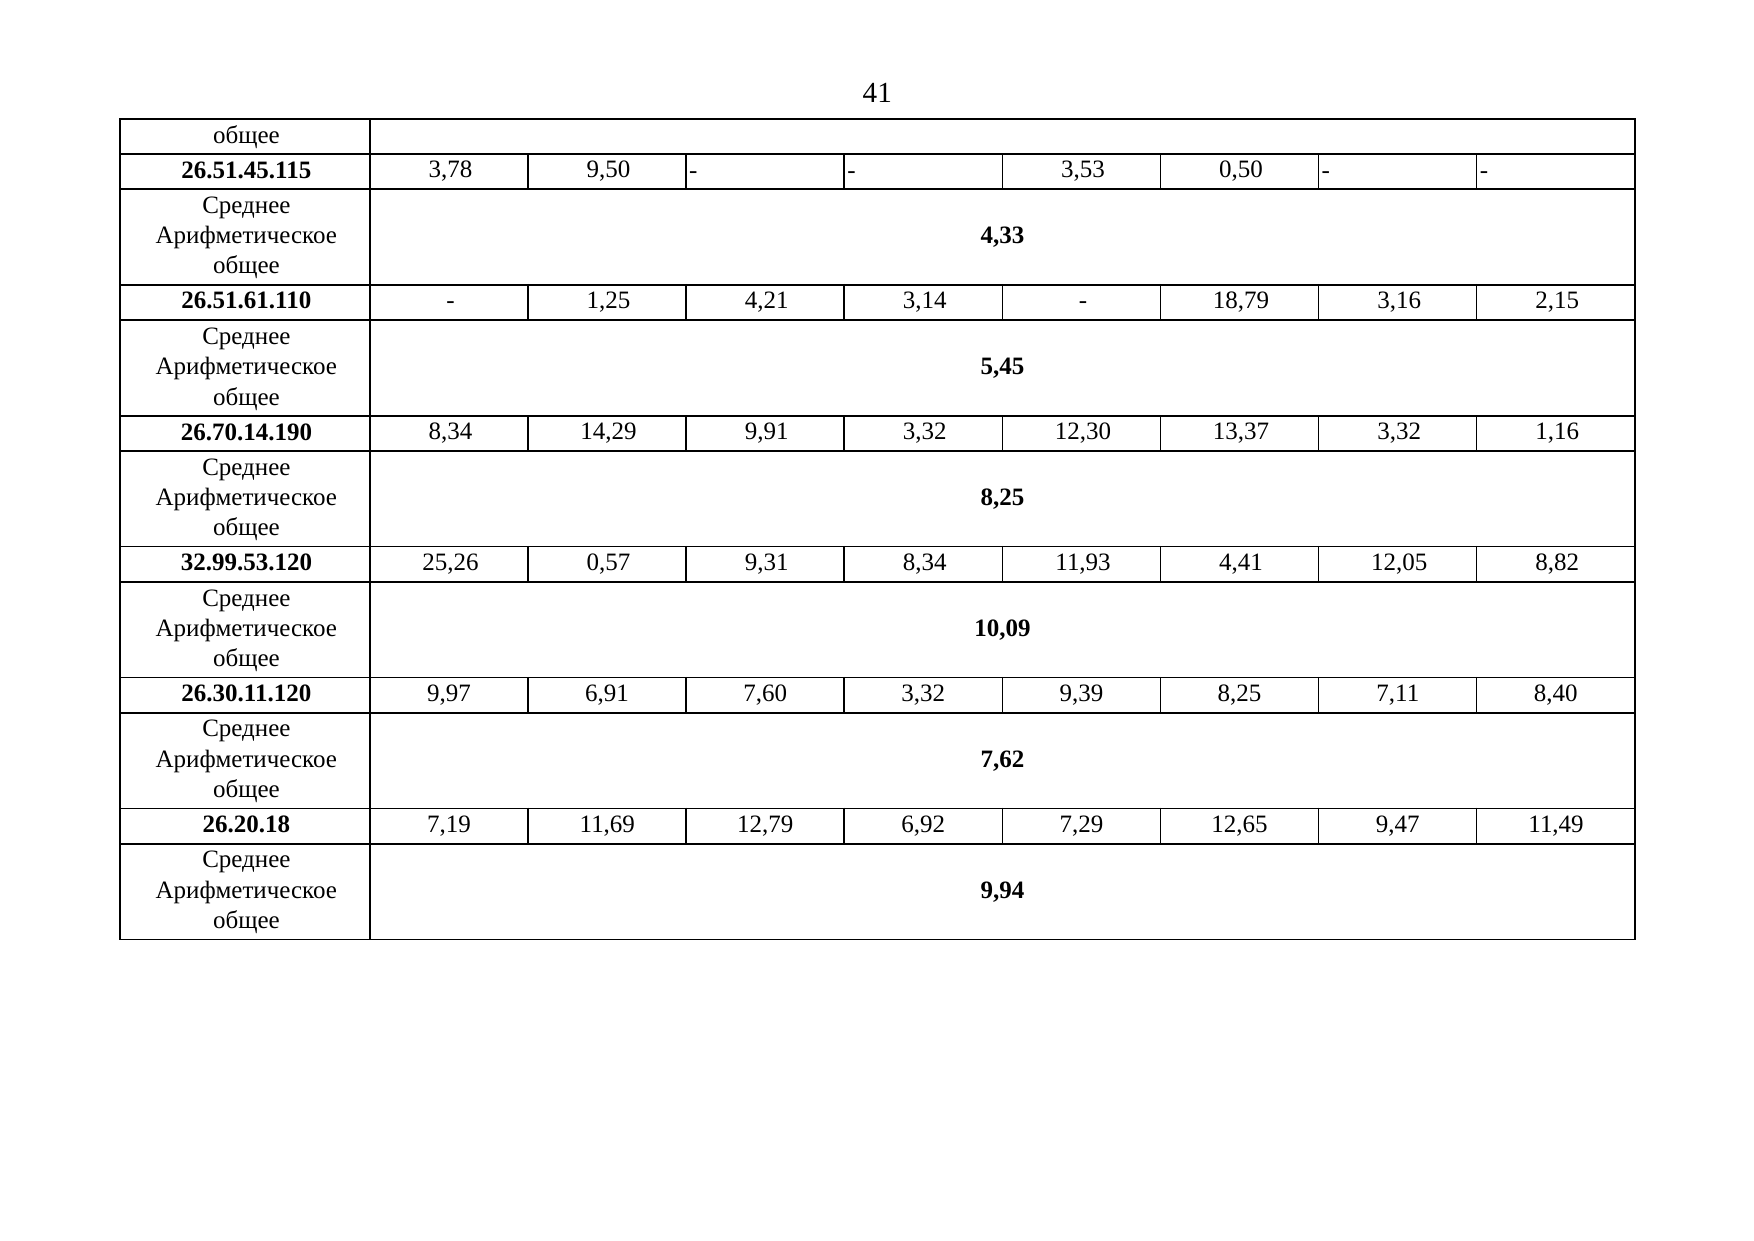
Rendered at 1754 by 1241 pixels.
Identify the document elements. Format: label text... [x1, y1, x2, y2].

table_cell 0,57 [529, 547, 685, 581]
table_cell 26.51.45.115 [121, 155, 369, 188]
table_cell 4,41 [1161, 547, 1318, 581]
table_cell 8,25 [1161, 678, 1318, 712]
table_cell - [1003, 286, 1160, 319]
table_cell 13,37 [1161, 417, 1318, 450]
table_cell - [845, 155, 1002, 188]
table_cell 25,26 [371, 547, 527, 581]
table_cell 3,32 [845, 417, 1002, 450]
table_cell Среднее Арифметическое общее [121, 583, 369, 677]
table_cell [371, 120, 1634, 153]
table_cell 0,50 [1161, 155, 1318, 188]
table_cell 6,92 [845, 809, 1002, 843]
table_cell - [371, 286, 527, 319]
table_cell 4,21 [687, 286, 843, 319]
table_cell 3,32 [845, 678, 1002, 712]
table_cell 3,32 [1319, 417, 1476, 450]
table_cell 11,69 [529, 809, 685, 843]
table_cell 12,05 [1319, 547, 1476, 581]
table_cell 14,29 [529, 417, 685, 450]
table_cell Среднее Арифметическое общее [121, 845, 369, 939]
table_cell 3,78 [371, 155, 527, 188]
table_cell 11,49 [1477, 809, 1634, 843]
table_cell - [687, 155, 843, 188]
table_cell 1,16 [1477, 417, 1634, 450]
table_cell 12,65 [1161, 809, 1318, 843]
table_cell 7,19 [371, 809, 527, 843]
table_cell 3,16 [1319, 286, 1476, 319]
table_cell Среднее Арифметическое общее [121, 714, 369, 808]
table_cell - [1477, 155, 1634, 188]
table_cell 9,91 [687, 417, 843, 450]
table_cell 26.70.14.190 [121, 417, 369, 450]
table_cell 7,11 [1319, 678, 1476, 712]
table_cell 12,79 [687, 809, 843, 843]
table_cell 1,25 [529, 286, 685, 319]
table_cell 8,34 [845, 547, 1002, 581]
table_cell 5,45 [371, 321, 1634, 415]
table_cell Среднее Арифметическое общее [121, 190, 369, 284]
table_cell 9,31 [687, 547, 843, 581]
table_cell 8,40 [1477, 678, 1634, 712]
table_cell 9,97 [371, 678, 527, 712]
table_cell 10,09 [371, 583, 1634, 677]
table_cell 6,91 [529, 678, 685, 712]
table_cell 7,62 [371, 714, 1634, 808]
table_cell 7,60 [687, 678, 843, 712]
table_cell 9,94 [371, 845, 1634, 939]
table_cell 9,39 [1003, 678, 1160, 712]
table_cell 26.51.61.110 [121, 286, 369, 319]
table_cell Среднее Арифметическое общее [121, 452, 369, 546]
table_cell 2,15 [1477, 286, 1634, 319]
table_cell 8,82 [1477, 547, 1634, 581]
table_cell Среднее Арифметическое общее [121, 321, 369, 415]
table_cell 8,34 [371, 417, 527, 450]
table_cell 8,25 [371, 452, 1634, 546]
table_cell 18,79 [1161, 286, 1318, 319]
table_cell 11,93 [1003, 547, 1160, 581]
table_cell 12,30 [1003, 417, 1160, 450]
table_cell - [1319, 155, 1476, 188]
table_cell 9,50 [529, 155, 685, 188]
table_cell 3,14 [845, 286, 1002, 319]
table_cell 4,33 [371, 190, 1634, 284]
table_cell 9,47 [1319, 809, 1476, 843]
table_cell 26.30.11.120 [121, 678, 369, 712]
table_cell общее [121, 120, 369, 153]
table_cell 26.20.18 [121, 809, 369, 843]
table_cell 3,53 [1003, 155, 1160, 188]
table_cell 7,29 [1003, 809, 1160, 843]
table_cell 32.99.53.120 [121, 547, 369, 581]
